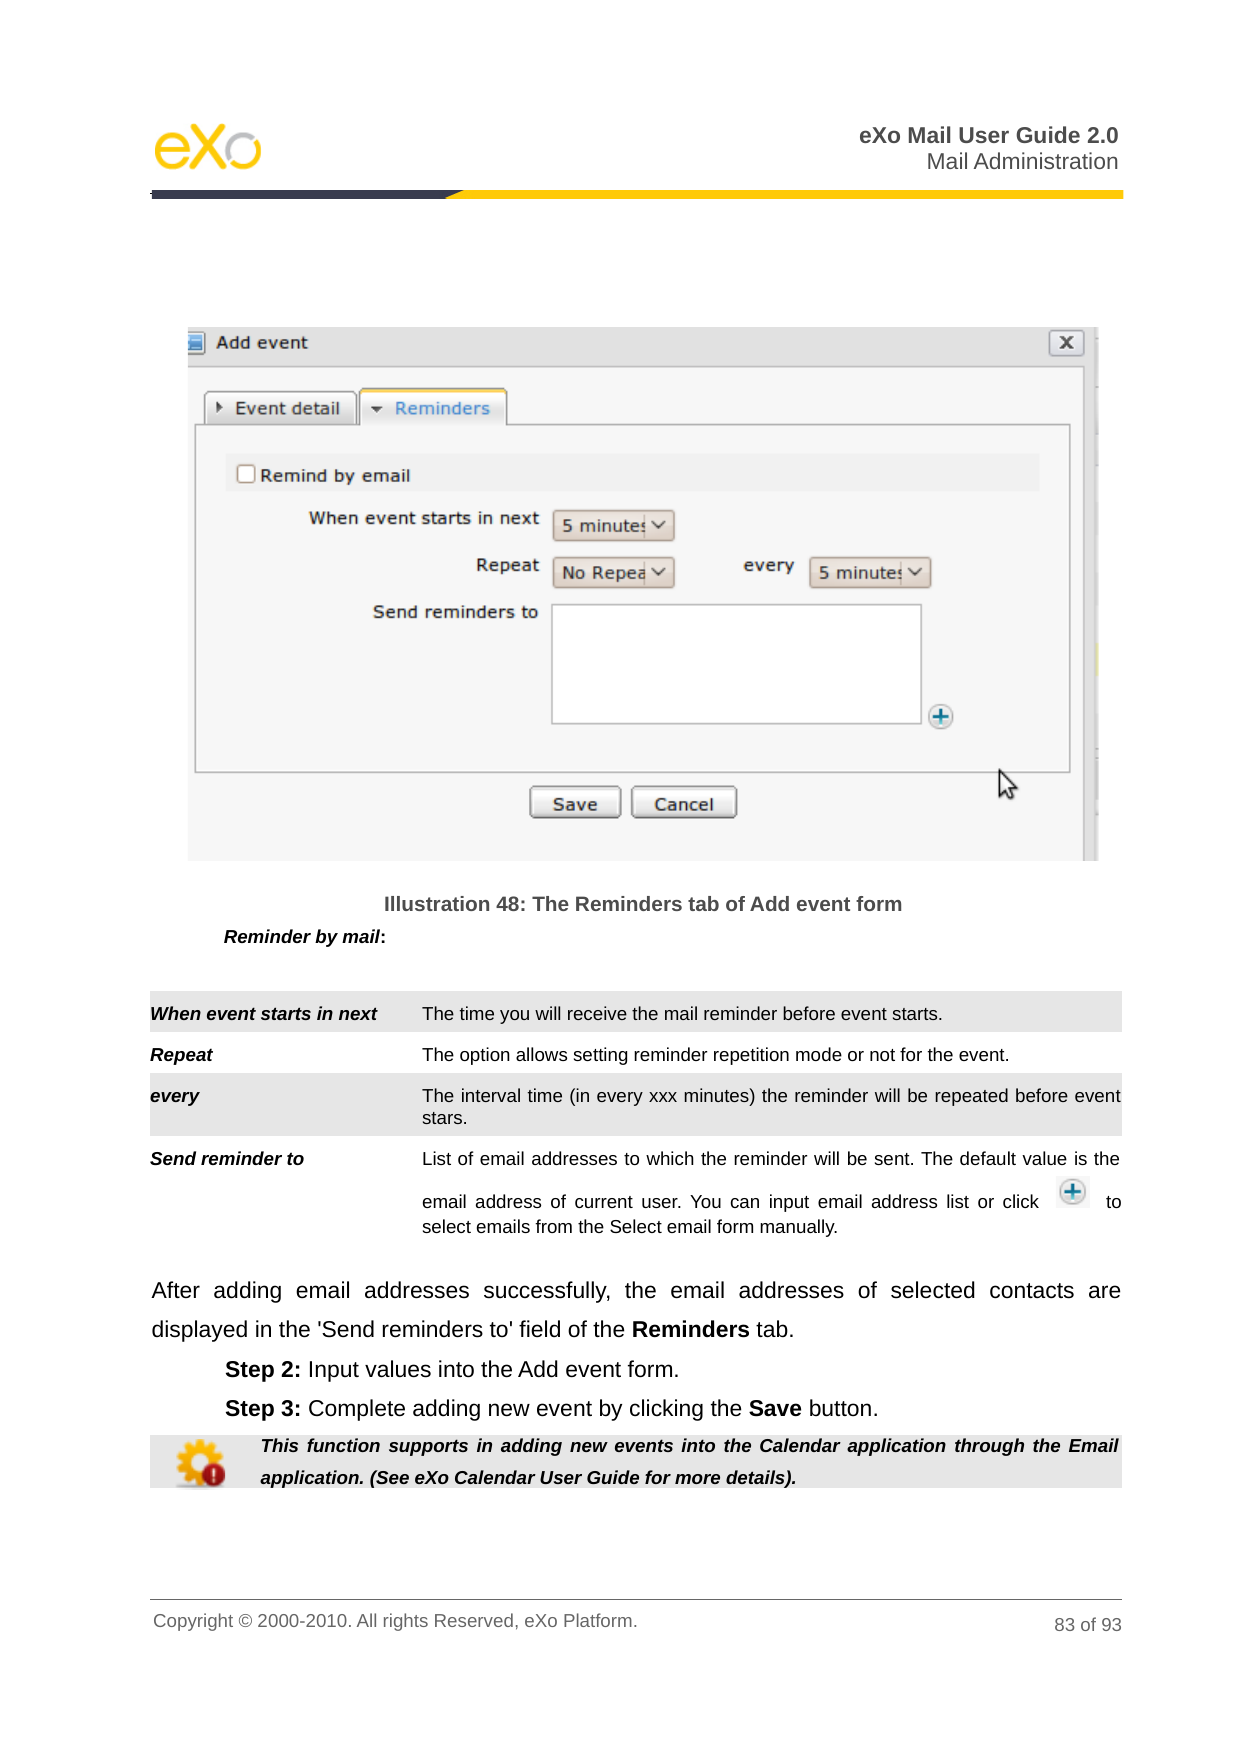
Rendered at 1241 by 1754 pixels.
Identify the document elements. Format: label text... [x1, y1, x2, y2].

table_cell every [150, 1073, 422, 1136]
list Step 3: Complete adding new event by clicking the Save button. [187, 1395, 1122, 1422]
table_header [150, 1435, 260, 1488]
picture [187, 327, 1099, 861]
table_cell Repeat [150, 1032, 422, 1073]
table_header The time you will receive the mail reminder before event starts. [422, 991, 1122, 1032]
picture [175, 1439, 226, 1490]
table_cell List of email addresses to which the reminder will be sent. The default value is the email address of current user. You can input email address list or click to select emails from the Select email form manually. [422, 1136, 1122, 1244]
table_cell The interval time (in every xxx minutes) the reminder will be repeated before event stars. [422, 1073, 1122, 1136]
table_cell The option allows setting reminder repetition mode or not for the event. [422, 1032, 1122, 1073]
text Illustration 48: The Reminders tab of Add event form [174, 861, 1112, 916]
picture [155, 123, 262, 170]
picture [151, 190, 1124, 199]
table_header When event starts in next [150, 991, 422, 1032]
table_cell Send reminder to [150, 1136, 422, 1244]
list Step 2: Input values into the Add event form. [187, 1356, 1122, 1382]
table_header This function supports in adding new events into the Calendar application through the Email application. (See eXo Calendar User Guide for more details). [260, 1435, 1122, 1488]
list After adding email addresses successfully, the email addresses of selected contacts are displayed in the 'Send reminders to' field of the Reminders tab. [114, 1277, 1122, 1343]
text Reminder by mail: [174, 223, 1122, 948]
picture [1055, 1176, 1090, 1208]
